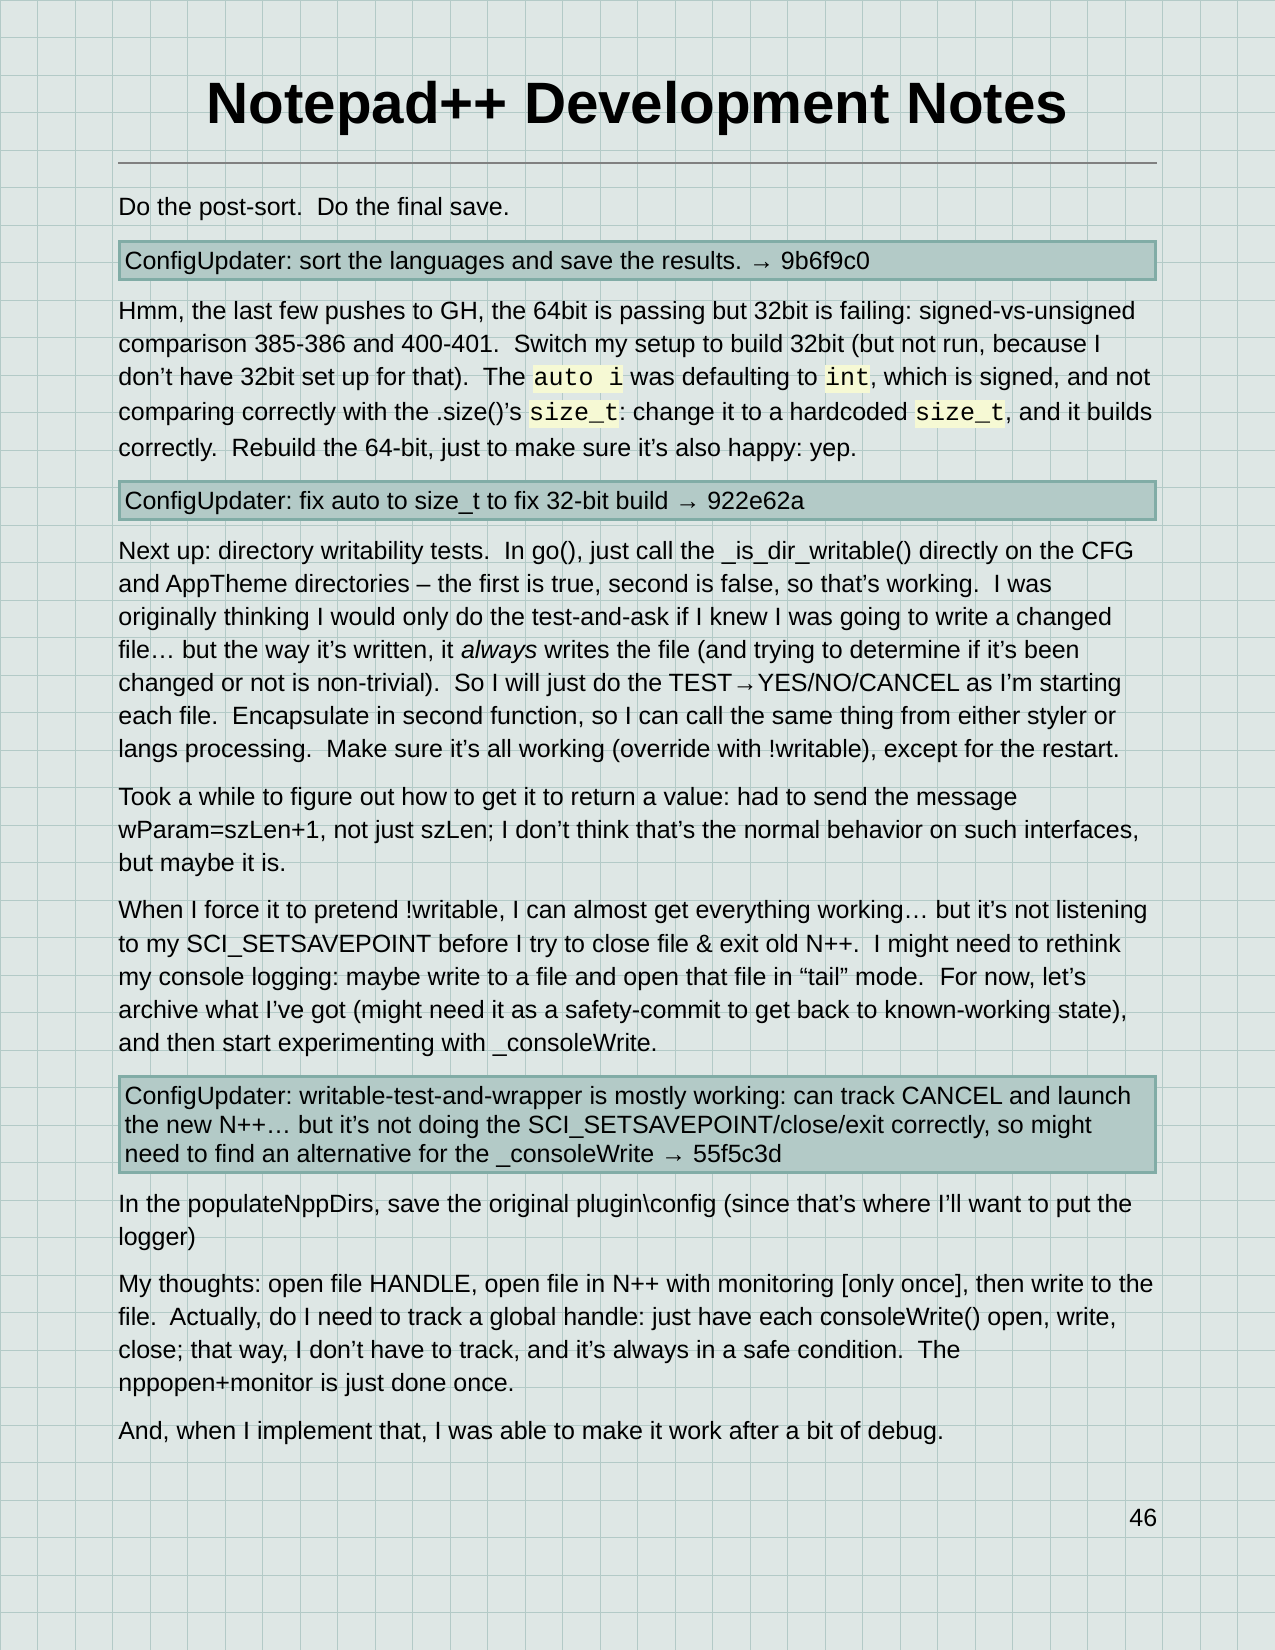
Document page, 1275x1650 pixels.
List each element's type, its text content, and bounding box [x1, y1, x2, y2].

text ConfigUpdater: fix auto to size_t to fix 32-bit build → 922e62a [121, 483, 1154, 518]
text Do the post-sort. Do the final save. [118, 192, 1157, 221]
text When I force it to pretend !writable, I can almost get everything working… but it’s not listening to my SCI_SETSAVEPOINT before I try to close file & exit old N++. I might need to rethink my console logging: maybe write to a file and open that file in “tail” mode. For now, let’s archive what I’ve got (might need it as a safety-commit to get back to known-working state), and then start experimenting with _consoleWrite. [118, 896, 1157, 1056]
text My thoughts: open file HANDLE, open file in N++ with monitoring [only once], then write to the file. Actually, do I need to track a global handle: just have each consoleWrite() open, write, close; that way, I don’t have to track, and it’s always in a safe condition. The nppopen+monitor is just done once. [118, 1269, 1157, 1397]
text In the populateNppDirs, save the original plugin\config (since that’s where I’ll want to put the logger) [118, 1189, 1157, 1251]
text And, when I implement that, I was able to make it work after a bit of debug. [118, 1416, 1157, 1445]
text ConfigUpdater: writable-test-and-wrapper is mostly working: can track CANCEL and launch the new N++… but it’s not doing the SCI_SETSAVEPOINT/close/exit correctly, so might need to find an alternative for the _consoleWrite → 55f5c3d [121, 1078, 1154, 1171]
text Next up: directory writability tests. In go(), just call the _is_dir_writable() directly on the CFG and AppTheme directories – the first is true, second is false, so that’s working. I was originally thinking I would only do the test-and-ask if I knew I was going to write a changed file… but the way it’s written, it always writes the file (and trying to determine if it’s been changed or not is non-trivial). So I will just do the TEST→YES/NO/CANCEL as I’m starting each file. Encapsulate in second function, so I can call the same thing from either styler or langs processing. Make sure it’s all working (override with !writable), except for the restart. [118, 536, 1157, 763]
text Took a while to figure out how to get it to return a value: had to send the message wParam=szLen+1, not just szLen; I don’t think that’s the normal behavior on such interfaces, but maybe it is. [118, 782, 1157, 877]
text Hmm, the last few pushes to GH, the 64bit is passing but 32bit is failing: signed-vs-unsigned comparison 385-386 and 400-401. Switch my setup to build 32bit (but not run, because I don’t have 32bit set up for that). The auto i was defaulting to int, which is signed, and not comparing correctly with the .size()’s size_t: change it to a hardcoded size_t, and it builds correctly. Rebuild the 64-bit, just to make sure it’s also happy: yep. [118, 296, 1157, 461]
text ConfigUpdater: sort the languages and save the results. → 9b6f9c0 [121, 243, 1154, 278]
